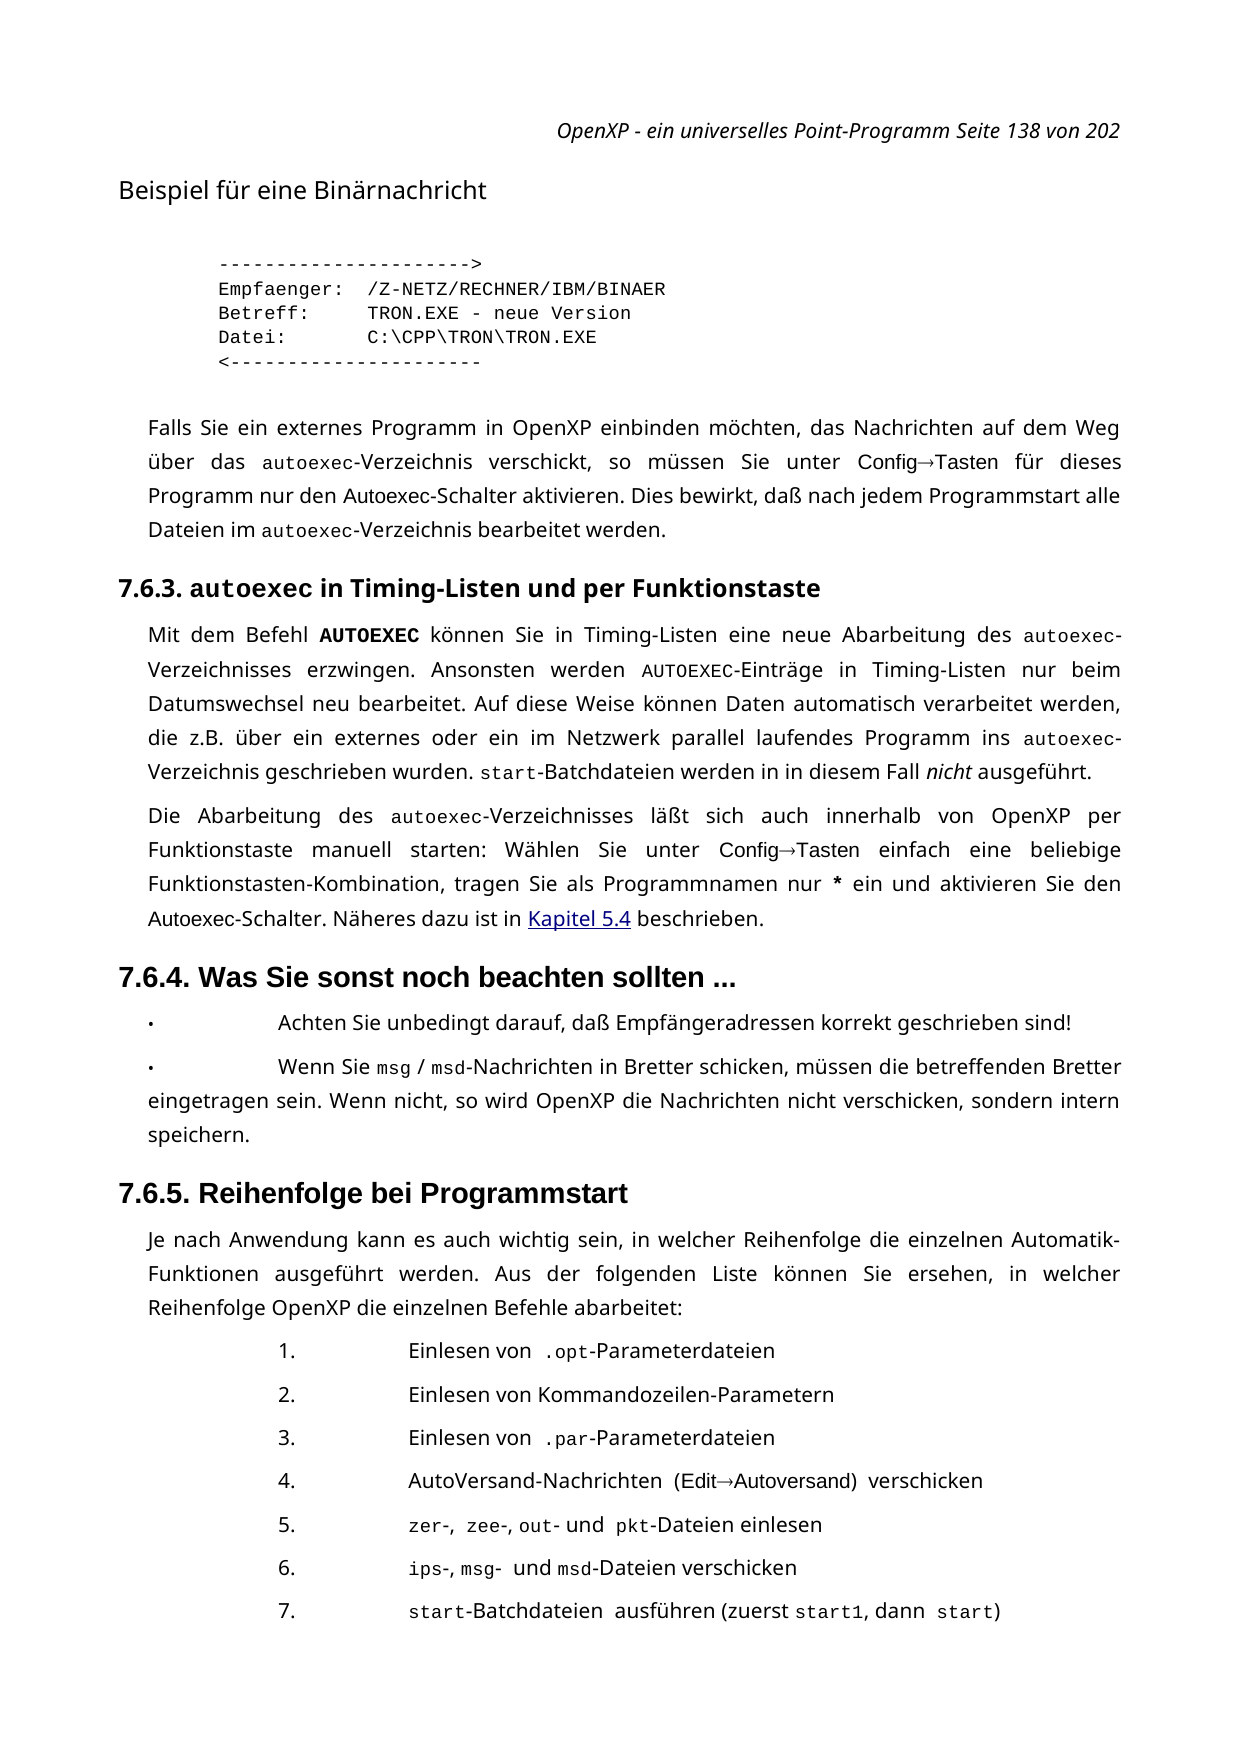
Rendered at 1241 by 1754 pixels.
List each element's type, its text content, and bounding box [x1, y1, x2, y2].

text 6. ips-, msg- und msd-Dateien verschicken [148, 1553, 1122, 1582]
subtitle 7.6.3. autoexec in Timing-Listen und per Funktionstaste [118, 566, 1122, 605]
text 3. Einlesen von .par-Parameterdateien [148, 1423, 1122, 1452]
text Betreff: TRON.EXE - neue Version [218, 301, 1122, 325]
text ----------------------> [218, 252, 1122, 276]
text Falls Sie ein externes Programm in OpenXP einbinden möchten, das Nachrichten auf dem Weg über das autoexec-Verzeichnis verschickt, so müssen Sie unter Config®Tasten für dieses Programm nur den Autoexec-Schalter aktivieren. Dies bewirkt, daß nach jedem Programmstart alle Dateien im autoexec-Verzeichnis bearbeitet werden. [148, 413, 1122, 544]
text Empfaenger: /Z-NETZ/RECHNER/IBM/BINAER [218, 276, 1122, 301]
text 7. start-Batchdateien ausführen (zuerst start1, dann start) [148, 1596, 1122, 1625]
text 1. Einlesen von .opt-Parameterdateien [148, 1336, 1122, 1365]
text 4. AutoVersand-Nachrichten (Edit®Autoversand) verschicken [148, 1466, 1122, 1495]
text Mit dem Befehl AUTOEXEC können Sie in Timing-Listen eine neue Abarbeitung des autoexec-Verzeichnisses erzwingen. Ansonsten werden AUTOEXEC-Einträge in Timing-Listen nur beim Datumswechsel neu bearbeitet. Auf diese Weise können Daten automatisch verarbeitet werden, die z.B. über ein externes oder ein im Netzwerk parallel laufendes Programm ins autoexec-Verzeichnis geschrieben wurden. start-Batchdateien werden in in diesem Fall nicht ausgeführt. [148, 620, 1122, 786]
subtitle 7.6.4. Was Sie sonst noch beachten sollten ... [118, 954, 1122, 993]
text <---------------------- [218, 349, 1122, 374]
text Je nach Anwendung kann es auch wichtig sein, in welcher Reihenfolge die einzelnen Automatik-Funktionen ausgeführt werden. Aus der folgenden Liste können Sie ersehen, in welcher Reihenfolge OpenXP die einzelnen Befehle abarbeitet: [148, 1225, 1122, 1322]
subtitle Beispiel für eine Binärnachricht [118, 173, 1122, 207]
text Datei: C:\CPP\TRON\TRON.EXE [218, 325, 1122, 349]
text • Achten Sie unbedingt darauf, daß Empfängeradressen korrekt geschrieben sind! [148, 1008, 1122, 1037]
text 5. zer-, zee-, out- und pkt-Dateien einlesen [148, 1510, 1122, 1538]
text Die Abarbeitung des autoexec-Verzeichnisses läßt sich auch innerhalb von OpenXP per Funktionstaste manuell starten: Wählen Sie unter Config®Tasten einfach eine beliebige Funktionstasten-Kombination, tragen Sie als Programmnamen nur * ein und aktivieren Sie den Autoexec-Schalter. Näheres dazu ist in Kapitel 5.4 beschrieben. [148, 801, 1122, 932]
subtitle 7.6.5. Reihenfolge bei Programmstart [118, 1171, 1122, 1210]
text 2. Einlesen von Kommandozeilen-Parametern [148, 1380, 1122, 1408]
text • Wenn Sie msg / msd-Nachrichten in Bretter schicken, müssen die betreffenden Bretter eingetragen sein. Wenn nicht, so wird OpenXP die Nachrichten nicht verschicken, sondern intern speichern. [148, 1052, 1122, 1148]
